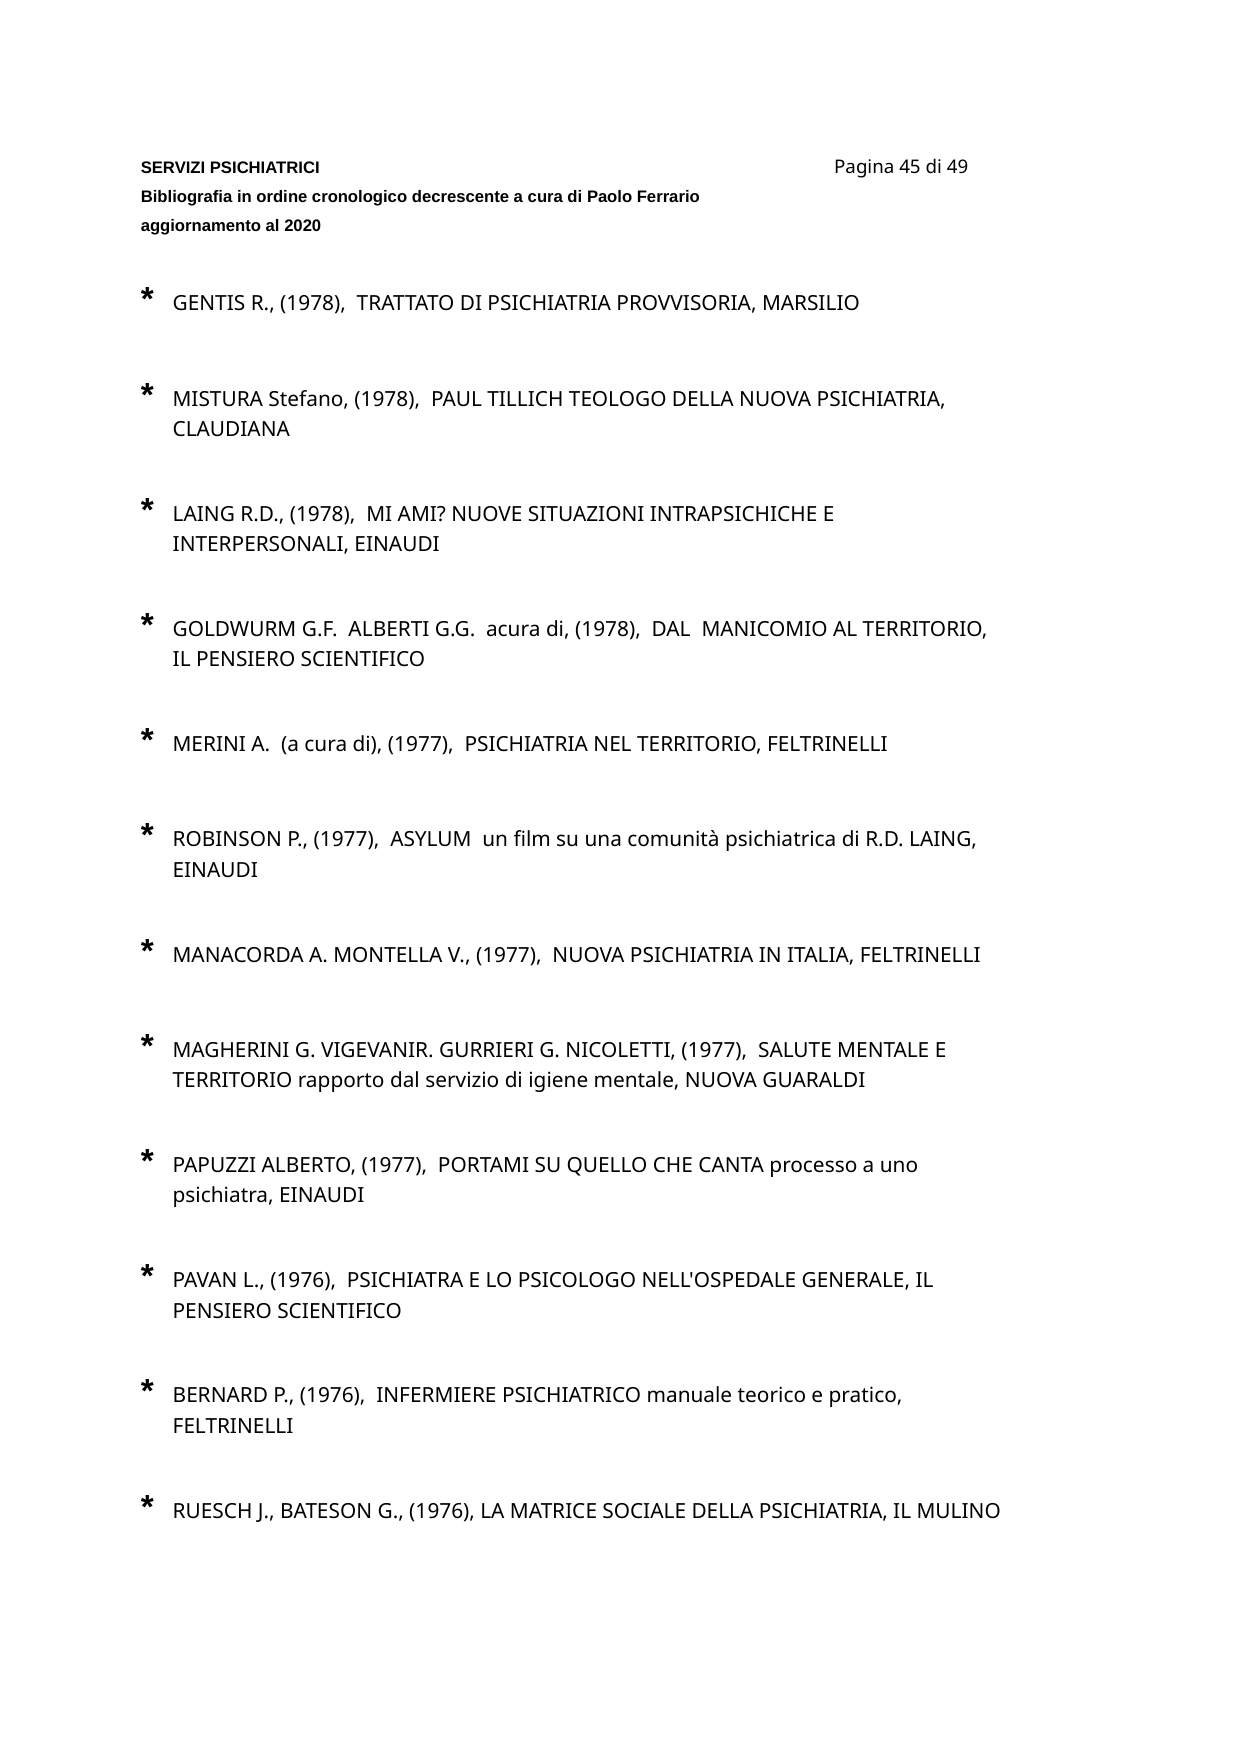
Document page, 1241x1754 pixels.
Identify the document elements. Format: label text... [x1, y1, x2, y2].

text * ROBINSON P., (1977), ASYLUM un film su una comunità psichiatrica di R.D. LAING, [131, 815, 1206, 854]
text Bibliografia in ordine cronologico decrescente a cura di Paolo Ferrario [131, 179, 1206, 208]
text aggiornamento al 2020 [131, 208, 1206, 236]
text CLAUDIANA [131, 413, 1206, 443]
text * RUESCH J., BATESON G., (1976), LA MATRICE SOCIALE DELLA PSICHIATRIA, IL MULINO [131, 1487, 1206, 1525]
text * MANACORDA A. MONTELLA V., (1977), NUOVA PSICHIATRIA IN ITALIA, FELTRINELLI [131, 931, 1206, 969]
text * GENTIS R., (1978), TRATTATO DI PSICHIATRIA PROVVISORIA, MARSILIO [131, 279, 1206, 318]
text TERRITORIO rapporto dal servizio di igiene mentale, NUOVA GUARALDI [131, 1064, 1206, 1094]
text * BERNARD P., (1976), INFERMIERE PSICHIATRICO manuale teorico e pratico, [131, 1371, 1206, 1410]
text INTERPERSONALI, EINAUDI [131, 528, 1206, 558]
text EINAUDI [131, 854, 1206, 883]
text psichiatra, EINAUDI [131, 1179, 1206, 1209]
text * PAVAN L., (1976), PSICHIATRA E LO PSICOLOGO NELL'OSPEDALE GENERALE, IL [131, 1256, 1206, 1295]
text * GOLDWURM G.F. ALBERTI G.G. acura di, (1978), DAL MANICOMIO AL TERRITORIO, [131, 605, 1206, 643]
text * MISTURA Stefano, (1978), PAUL TILLICH TEOLOGO DELLA NUOVA PSICHIATRIA, [131, 374, 1206, 413]
text PENSIERO SCIENTIFICO [131, 1295, 1206, 1324]
text * LAING R.D., (1978), MI AMI? NUOVE SITUAZIONI INTRAPSICHICHE E [131, 490, 1206, 528]
text IL PENSIERO SCIENTIFICO [131, 643, 1206, 673]
text * MERINI A. (a cura di), (1977), PSICHIATRIA NEL TERRITORIO, FELTRINELLI [131, 720, 1206, 759]
text FELTRINELLI [131, 1410, 1206, 1439]
text * MAGHERINI G. VIGEVANIR. GURRIERI G. NICOLETTI, (1977), SALUTE MENTALE E [131, 1026, 1206, 1064]
text SERVIZI PSICHIATRICI Pagina 45 di 49 [131, 150, 1206, 179]
text * PAPUZZI ALBERTO, (1977), PORTAMI SU QUELLO CHE CANTA processo a uno [131, 1141, 1206, 1179]
